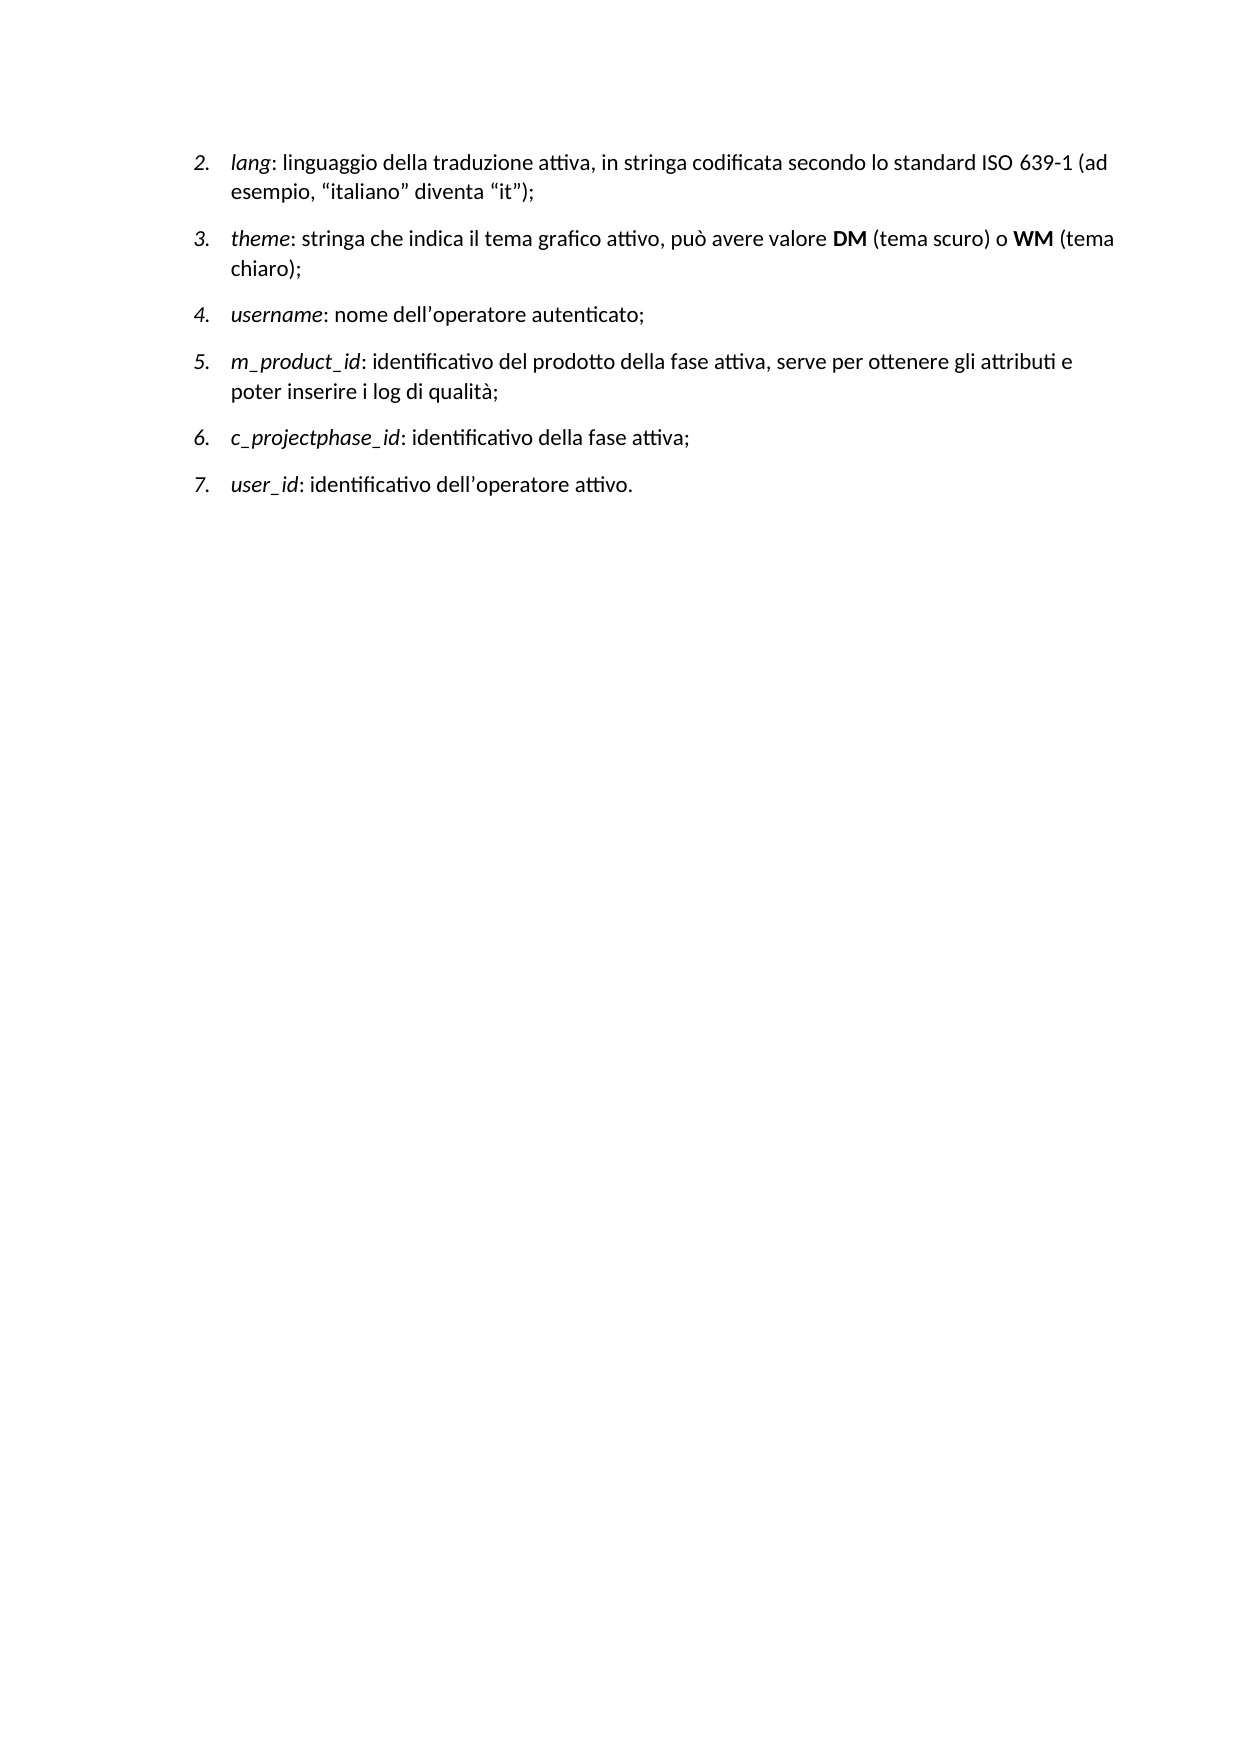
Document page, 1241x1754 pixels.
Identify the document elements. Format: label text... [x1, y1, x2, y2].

list c_projectphase_id: identificativo della fase attiva; [193, 423, 1122, 452]
list username: nome dell’operatore autenticato; [193, 301, 1122, 328]
list m_product_id: identificativo del prodotto della fase attiva, serve per ottenere gli attributi e poter inserire i log di qualità; [193, 347, 1122, 405]
list theme: stringa che indica il tema grafico attivo, può avere valore DM (tema scuro) o WM (tema chiaro); [193, 224, 1122, 282]
list lang: linguaggio della traduzione attiva, in stringa codificata secondo lo standard ISO 639-1 (ad esempio, “italiano” diventa “it”); [193, 148, 1122, 206]
list user_id: identificativo dell’operatore attivo. [193, 470, 1122, 498]
